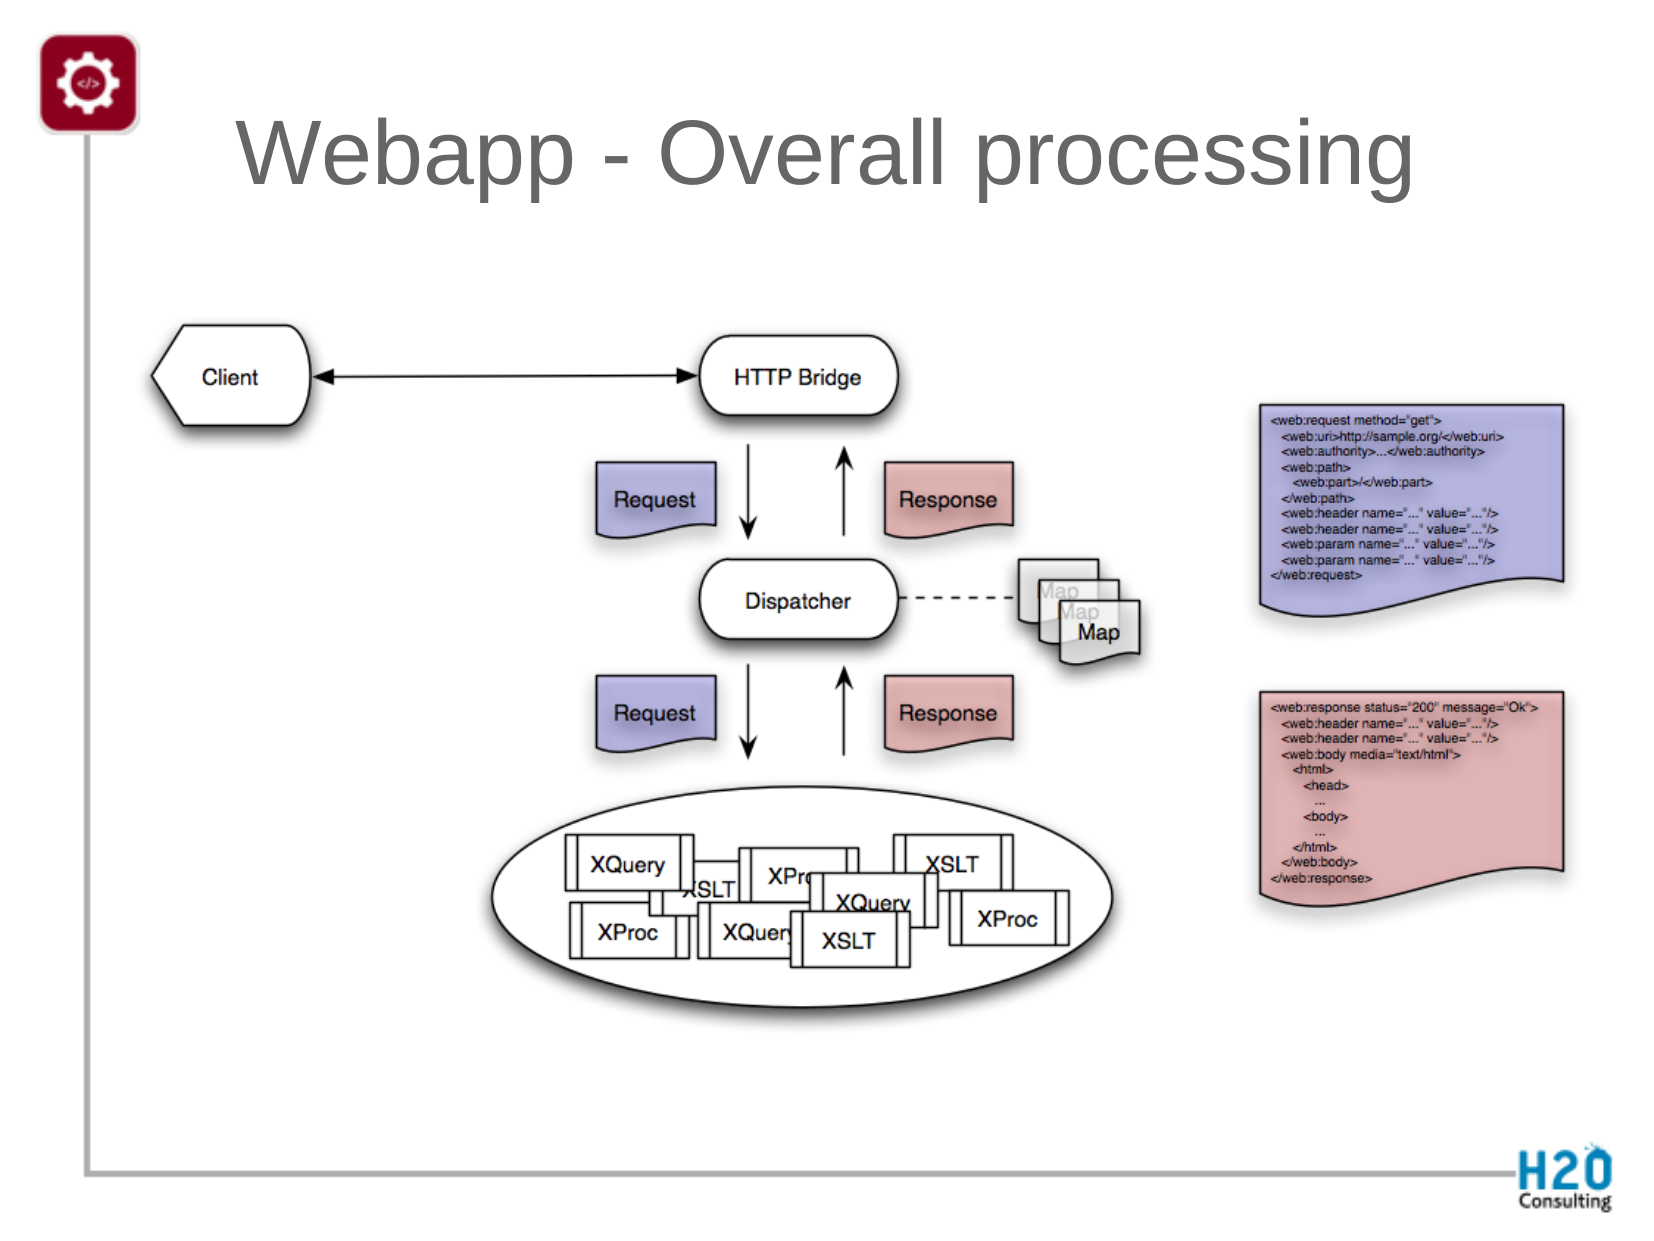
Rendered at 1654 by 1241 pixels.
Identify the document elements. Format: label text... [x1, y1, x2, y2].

picture [0, 0, 1654, 1241]
title Webapp - Overall processing [82, 56, 1571, 250]
